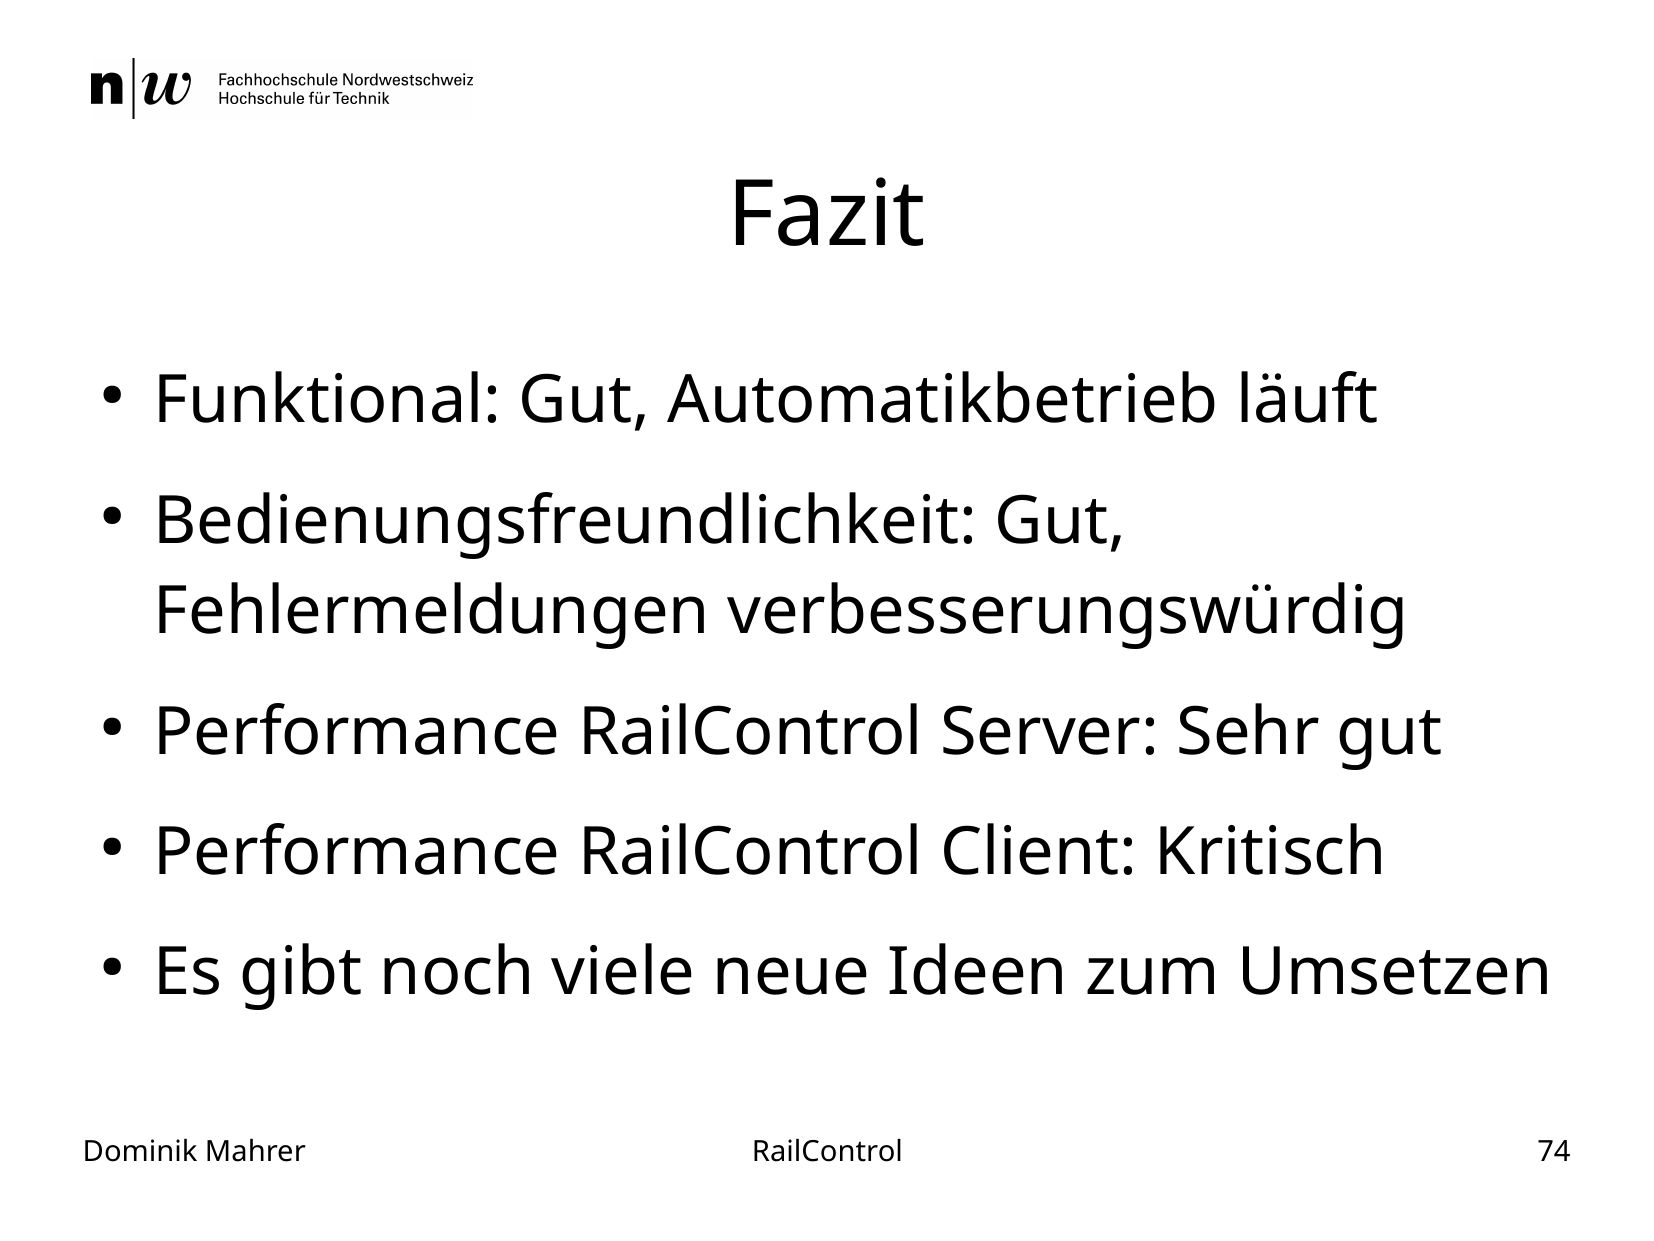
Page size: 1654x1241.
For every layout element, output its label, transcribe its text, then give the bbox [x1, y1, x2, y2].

title Fazit [82, 153, 1571, 267]
list Funktional: Gut, Automatikbetrieb läuft Bedienungsfreundlichkeit: Gut, Fehlermeldungen verbesserungswürdig Performance RailControl Server: Sehr gut Performance RailControl Client: Kritisch Es gibt noch viele neue Ideen zum Umsetzen [82, 351, 1571, 1063]
picture [91, 58, 473, 119]
